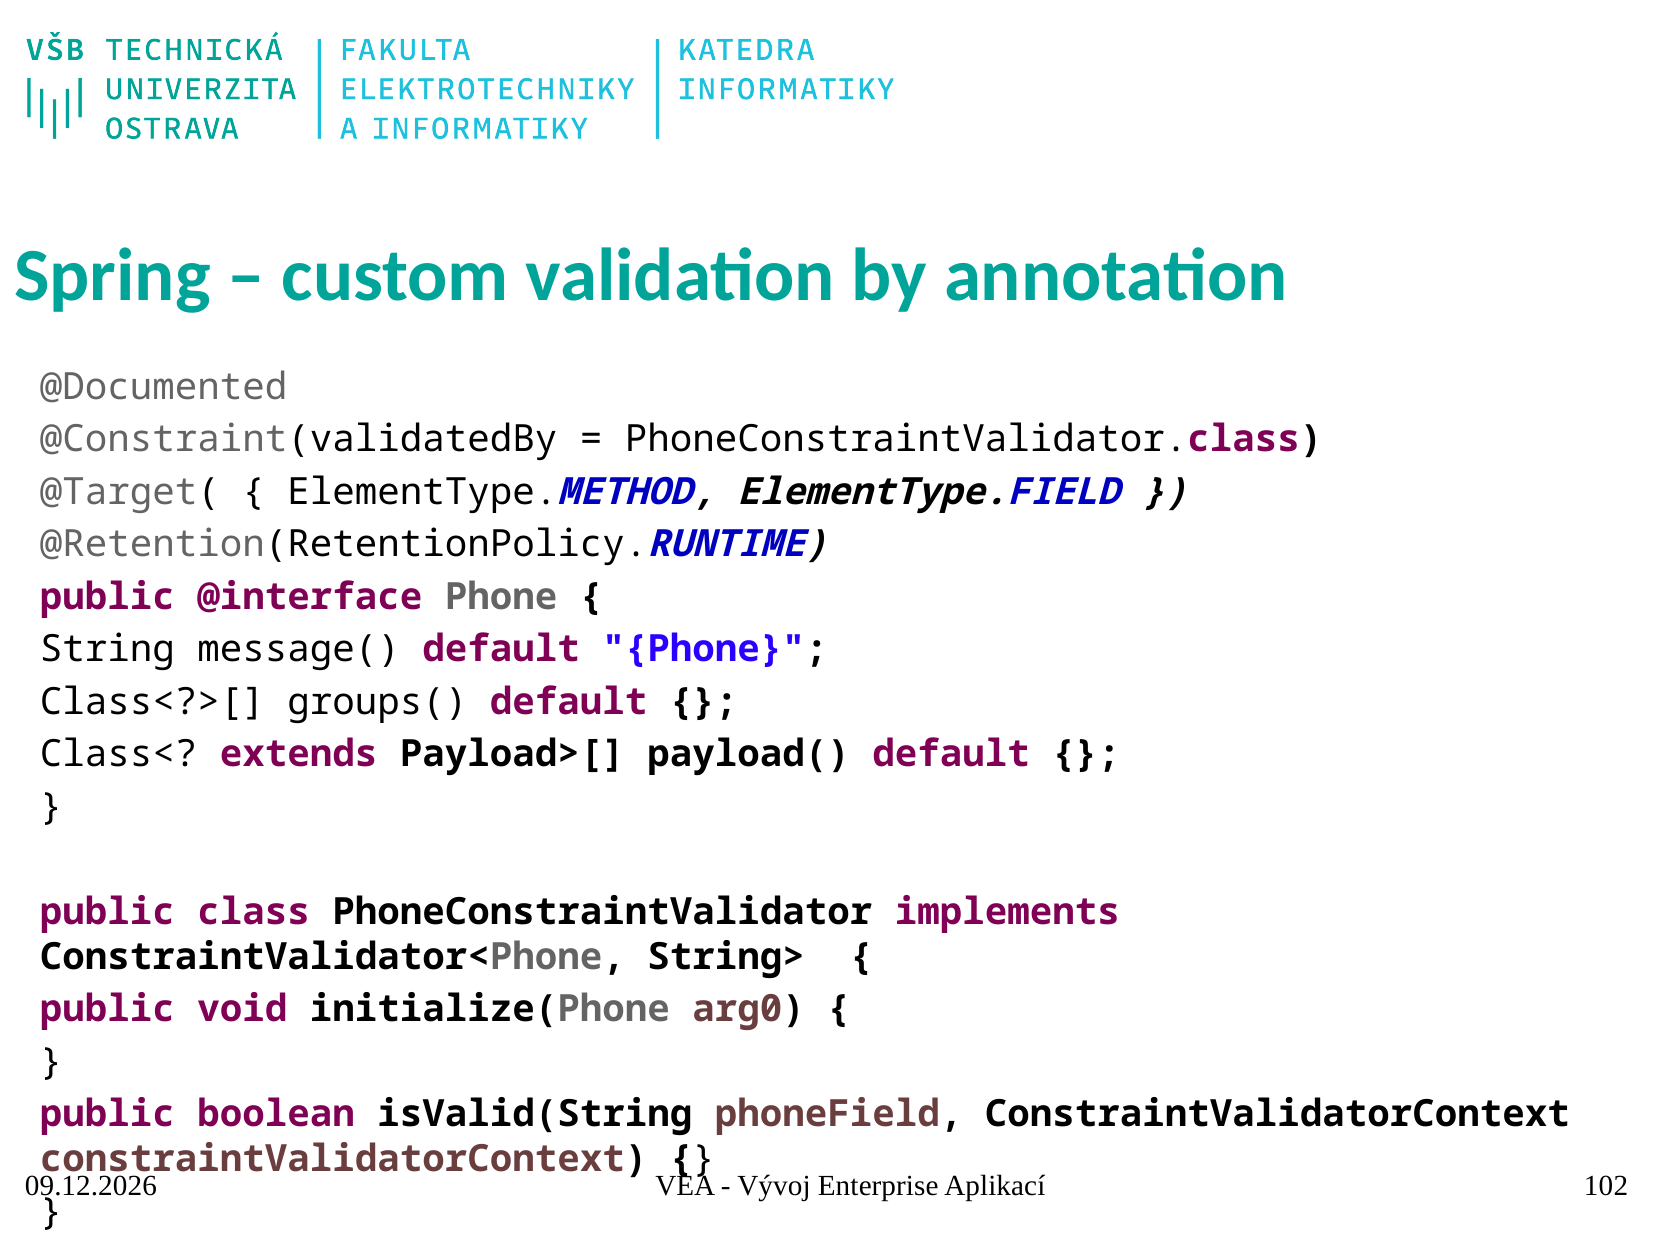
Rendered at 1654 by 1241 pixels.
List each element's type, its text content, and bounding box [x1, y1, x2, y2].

title Spring – custom validation by annotation [14, 165, 1619, 319]
list @Documented @Constraint(validatedBy = PhoneConstraintValidator.class) @Target( { ElementType.METHOD, ElementType.FIELD }) @Retention(RetentionPolicy.RUNTIME) public @interface Phone { String message() default "{Phone}"; Class<?>[] groups() default {}; Class<? extends Payload>[] payload() default {}; } public class PhoneConstraintValidator implements ConstraintValidator<Phone, String> { public void initialize(Phone arg0) { } public boolean isValid(String phoneField, ConstraintValidatorContext constraintValidatorContext) {} } [24, 354, 1629, 1146]
picture [26, 31, 894, 139]
